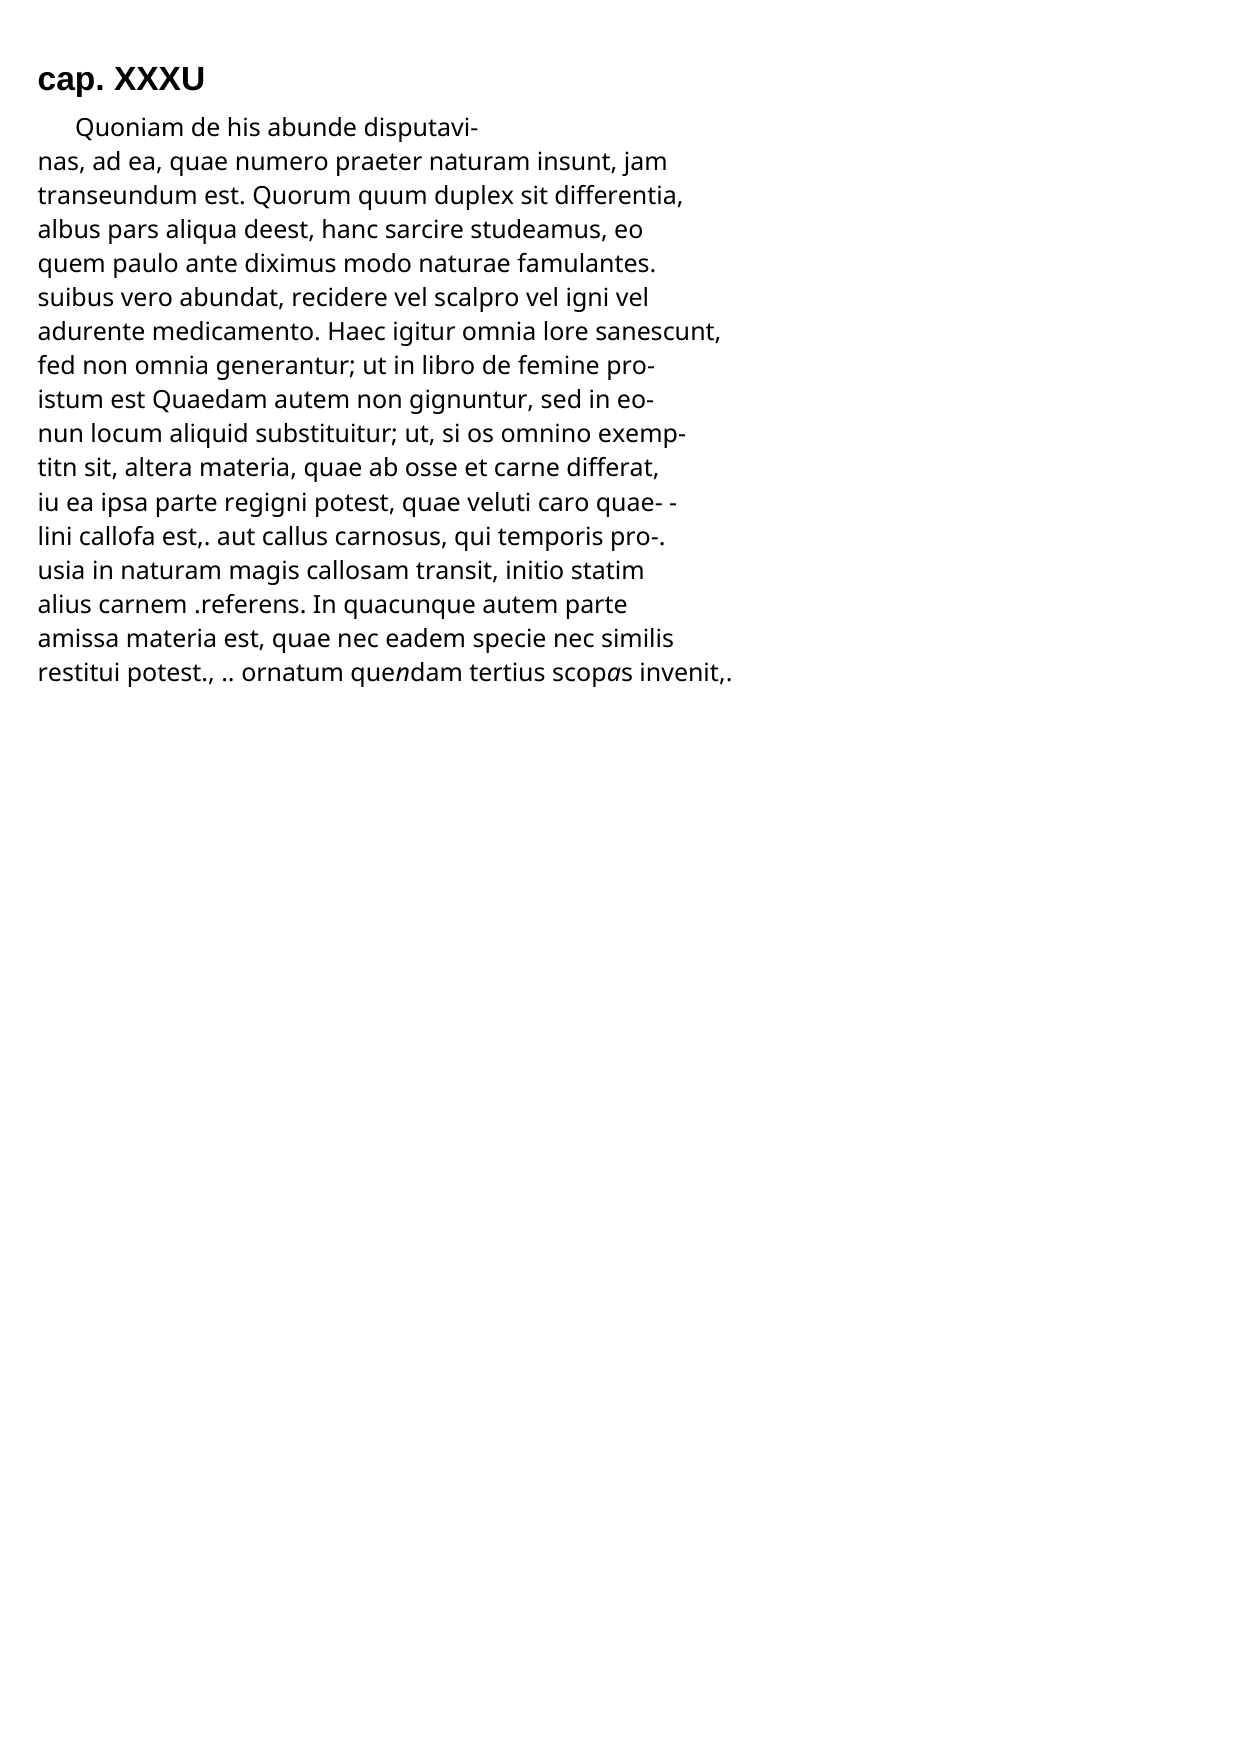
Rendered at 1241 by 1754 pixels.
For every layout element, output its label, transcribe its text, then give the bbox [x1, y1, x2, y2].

subtitle cap. XXXU [37, 58, 1203, 97]
text Quoniam de his abunde disputavi- nas, ad ea, quae numero praeter naturam insunt, jam transeundum est. Quorum quum duplex sit differentia, albus pars aliqua deest, hanc sarcire studeamus, eo quem paulo ante diximus modo naturae famulantes. suibus vero abundat, recidere vel scalpro vel igni vel adurente medicamento. Haec igitur omnia lore sanescunt, fed non omnia generantur; ut in libro de femine pro- istum est Quaedam autem non gignuntur, sed in eo- nun locum aliquid substituitur; ut, si os omnino exemp- titn sit, altera materia, quae ab osse et carne differat, iu ea ipsa parte regigni potest, quae veluti caro quae- - lini callofa est,. aut callus carnosus, qui temporis pro-. usia in naturam magis callosam transit, initio statim alius carnem .referens. In quacunque autem parte amissa materia est, quae nec eadem specie nec similis restitui potest., .. ornatum quendam tertius scopas invenit,. [37, 109, 1203, 688]
